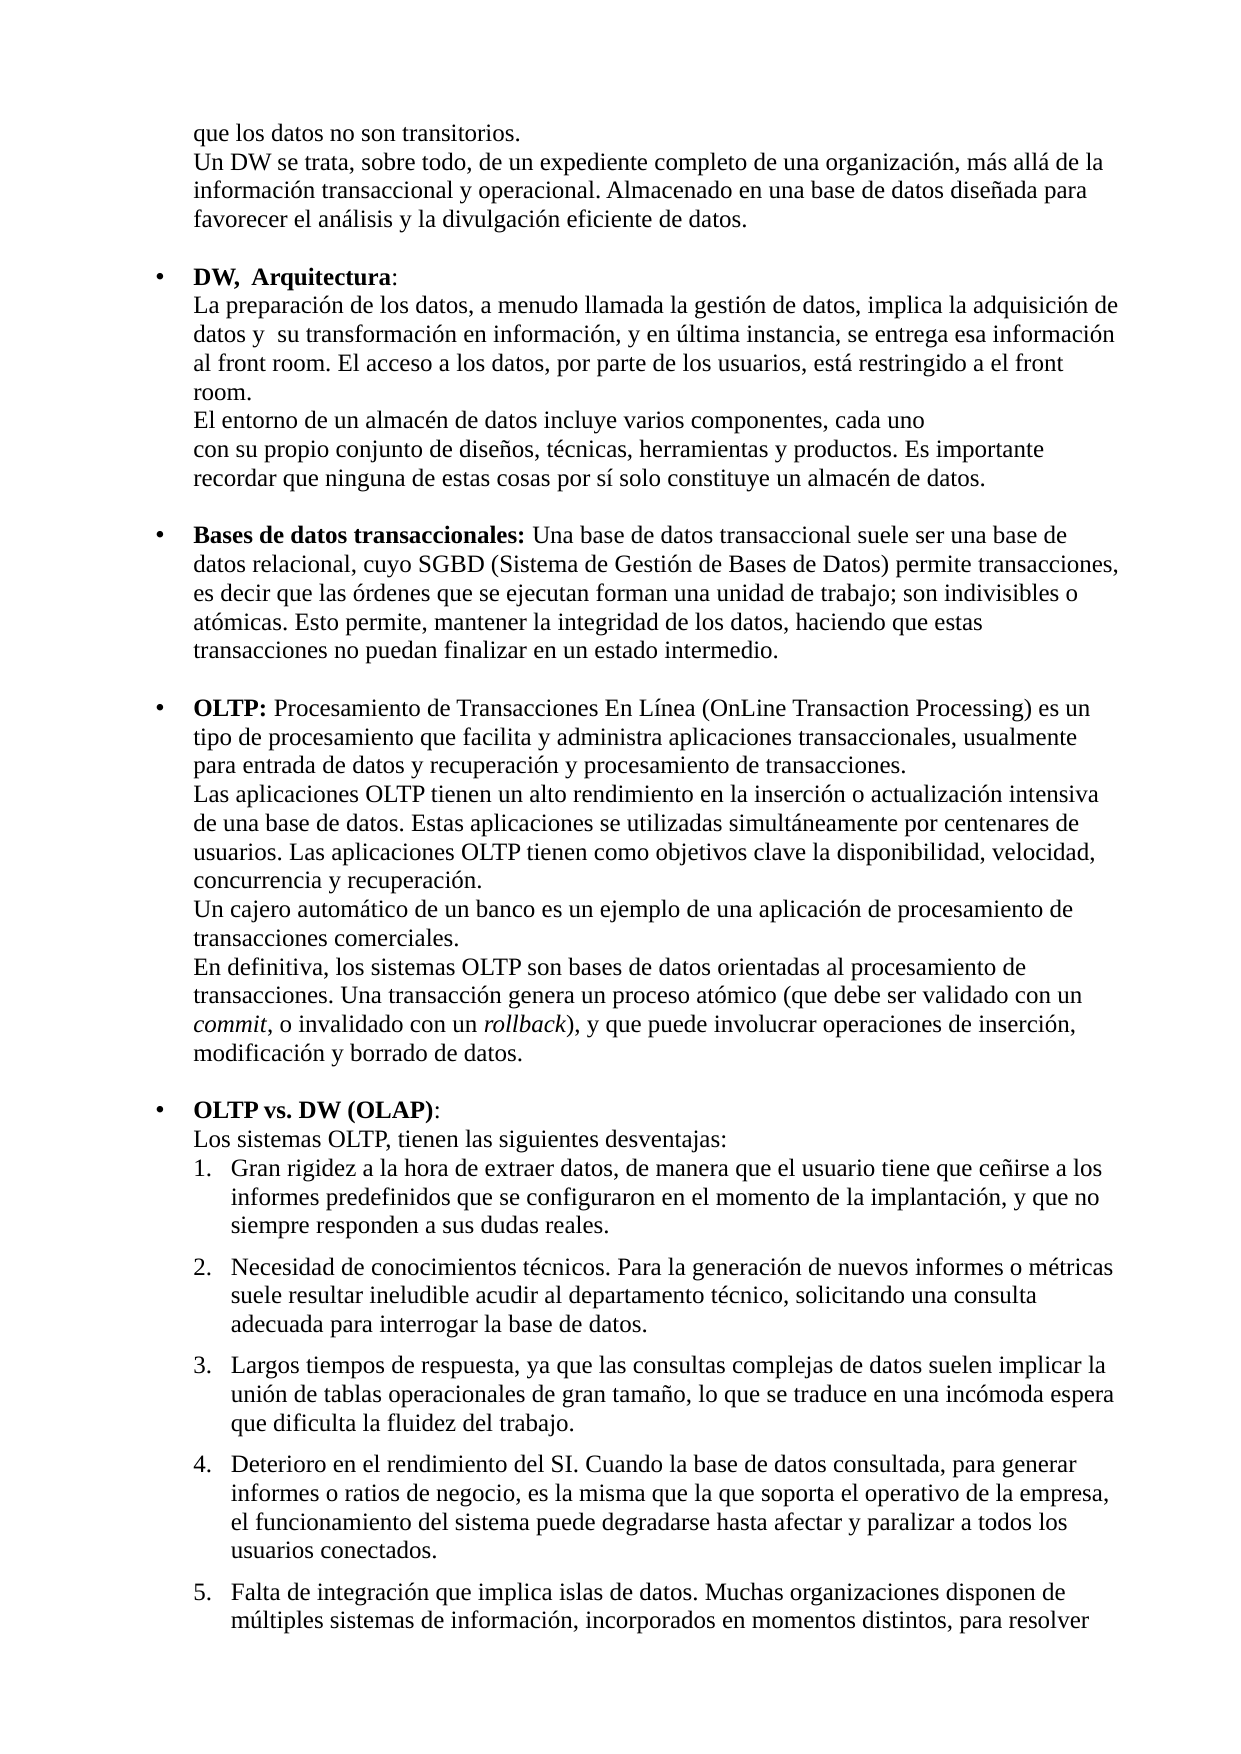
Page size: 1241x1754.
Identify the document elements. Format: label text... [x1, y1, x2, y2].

list Deterioro en el rendimiento del SI. Cuando la base de datos consultada, para generar informes o ratios de negocio, es la misma que la que soporta el operativo de la empresa, el funcionamiento del sistema puede degradarse hasta afectar y paralizar a todos los usuarios conectados. [193, 1449, 1122, 1564]
list Bases de datos transaccionales: Una base de datos transaccional suele ser una base de datos relacional, cuyo SGBD (Sistema de Gestión de Bases de Datos) permite transacciones, es decir que las órdenes que se ejecutan forman una unidad de trabajo; son indivisibles o atómicas. Esto permite, mantener la integridad de los datos, haciendo que estas transacciones no puedan finalizar en un estado intermedio. [156, 521, 1122, 664]
list DW, Arquitectura: [156, 262, 1122, 291]
list Necesidad de conocimientos técnicos. Para la generación de nuevos informes o métricas suele resultar ineludible acudir al departamento técnico, solicitando una consulta adecuada para interrogar la base de datos. [193, 1252, 1122, 1338]
list Un cajero automático de un banco es un ejemplo de una aplicación de procesamiento de transacciones comerciales. [156, 894, 1122, 952]
list que los datos no son transitorios. [156, 118, 1122, 147]
list El entorno de un almacén de datos incluye varios componentes, cada uno [156, 406, 1122, 434]
list con su propio conjunto de diseños, técnicas, herramientas y productos. Es importante recordar que ninguna de estas cosas por sí solo constituye un almacén de datos. [156, 434, 1122, 492]
list OLTP: Procesamiento de Transacciones En Línea (OnLine Transaction Processing) es un tipo de procesamiento que facilita y administra aplicaciones transaccionales, usualmente para entrada de datos y recuperación y procesamiento de transacciones. [156, 693, 1122, 779]
list Gran rigidez a la hora de extraer datos, de manera que el usuario tiene que ceñirse a los informes predefinidos que se configuraron en el momento de la implantación, y que no siempre responden a sus dudas reales. [193, 1153, 1122, 1239]
list Los sistemas OLTP, tienen las siguientes desventajas: [156, 1124, 1122, 1153]
list Las aplicaciones OLTP tienen un alto rendimiento en la inserción o actualización intensiva de una base de datos. Estas aplicaciones se utilizadas simultáneamente por centenares de usuarios. Las aplicaciones OLTP tienen como objetivos clave la disponibilidad, velocidad, concurrencia y recuperación. [156, 779, 1122, 894]
list Largos tiempos de respuesta, ya que las consultas complejas de datos suelen implicar la unión de tablas operacionales de gran tamaño, lo que se traduce en una incómoda espera que dificulta la fluidez del trabajo. [193, 1351, 1122, 1437]
list Un DW se trata, sobre todo, de un expediente completo de una organización, más allá de la información transaccional y operacional. Almacenado en una base de datos diseñada para favorecer el análisis y la divulgación eficiente de datos. [156, 147, 1122, 233]
list En definitiva, los sistemas OLTP son bases de datos orientadas al procesamiento de transacciones. Una transacción genera un proceso atómico (que debe ser validado con un commit, o invalidado con un rollback), y que puede involucrar operaciones de inserción, modificación y borrado de datos. [156, 952, 1122, 1067]
list al front room. El acceso a los datos, por parte de los usuarios, está restringido a el front room. [156, 348, 1122, 406]
list La preparación de los datos, a menudo llamada la gestión de datos, implica la adquisición de datos y su transformación en información, y en última instancia, se entrega esa información [156, 291, 1122, 348]
list OLTP vs. DW (OLAP): [156, 1096, 1122, 1124]
list Falta de integración que implica islas de datos. Muchas organizaciones disponen de múltiples sistemas de información, incorporados en momentos distintos, para resolver [193, 1577, 1122, 1634]
